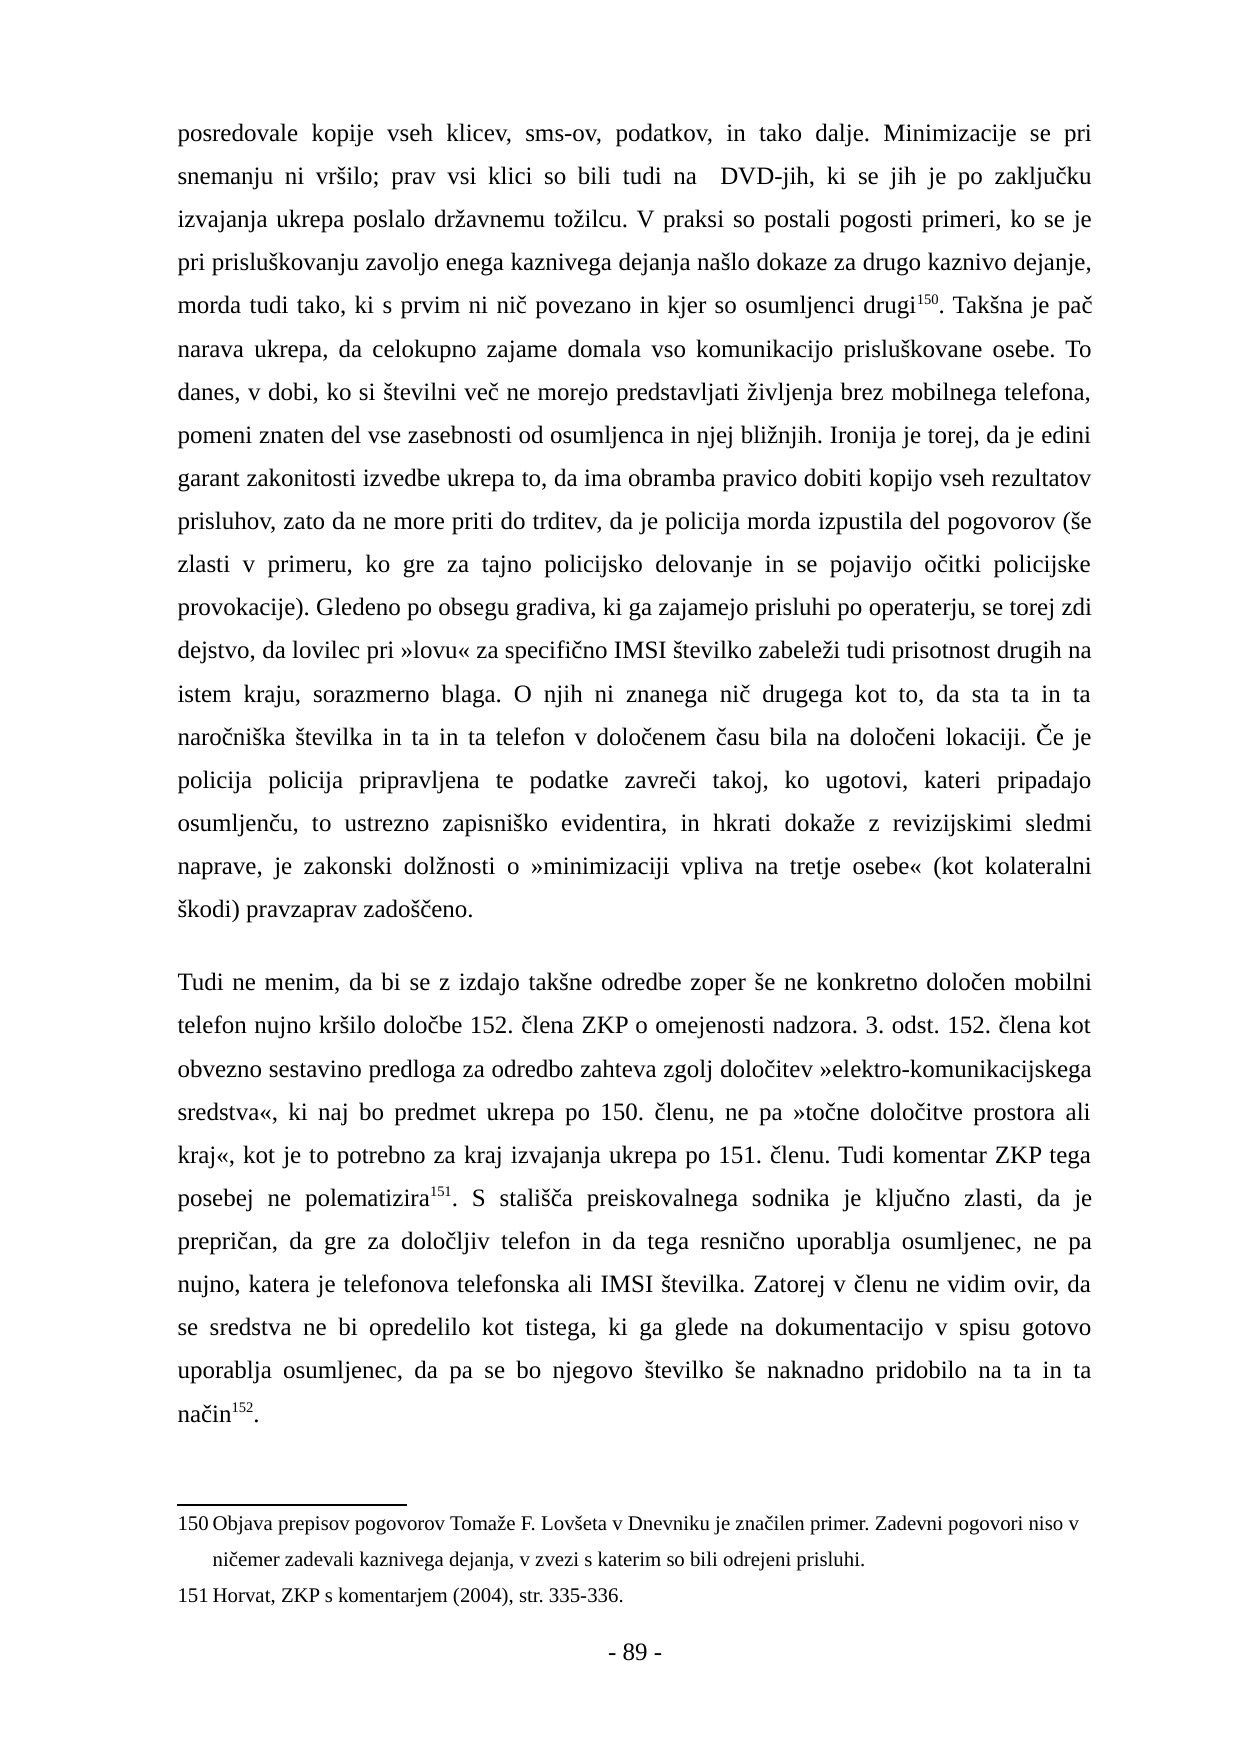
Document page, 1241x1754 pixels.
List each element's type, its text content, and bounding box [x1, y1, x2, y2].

text Horvat, ZKP s komentarjem (2004), str. 335-336. [177, 1583, 1093, 1607]
text posredovale kopije vseh klicev, sms-ov, podatkov, in tako dalje. Minimizacije se pri snemanju ni vršilo; prav vsi klici so bili tudi na DVD-jih, ki se jih je po zaključku izvajanja ukrepa poslalo državnemu tožilcu. V praksi so postali pogosti primeri, ko se je pri prisluškovanju zavoljo enega kaznivega dejanja našlo dokaze za drugo kaznivo dejanje, morda tudi tako, ki s prvim ni nič povezano in kjer so osumljenci drugi. Takšna je pač narava ukrepa, da celokupno zajame domala vso komunikacijo prisluškovane osebe. To danes, v dobi, ko si številni več ne morejo predstavljati življenja brez mobilnega telefona, pomeni znaten del vse zasebnosti od osumljenca in njej bližnjih. Ironija je torej, da je edini garant zakonitosti izvedbe ukrepa to, da ima obramba pravico dobiti kopijo vseh rezultatov prisluhov, zato da ne more priti do trditev, da je policija morda izpustila del pogovorov (še zlasti v primeru, ko gre za tajno policijsko delovanje in se pojavijo očitki policijske provokacije). Gledeno po obsegu gradiva, ki ga zajamejo prisluhi po operaterju, se torej zdi dejstvo, da lovilec pri »lovu« za specifično IMSI številko zabeleži tudi prisotnost drugih na istem kraju, sorazmerno blaga. O njih ni znanega nič drugega kot to, da sta ta in ta naročniška številka in ta in ta telefon v določenem času bila na določeni lokaciji. Če je policija policija pripravljena te podatke zavreči takoj, ko ugotovi, kateri pripadajo osumljenču, to ustrezno zapisniško evidentira, in hkrati dokaže z revizijskimi sledmi naprave, je zakonski dolžnosti o »minimizaciji vpliva na tretje osebe« (kot kolateralni škodi) pravzaprav zadoščeno. [177, 118, 1093, 923]
text Tudi ne menim, da bi se z izdajo takšne odredbe zoper še ne konkretno določen mobilni telefon nujno kršilo določbe 152. člena ZKP o omejenosti nadzora. 3. odst. 152. člena kot obvezno sestavino predloga za odredbo zahteva zgolj določitev »elektro-komunikacijskega sredstva«, ki naj bo predmet ukrepa po 150. členu, ne pa »točne določitve prostora ali kraj«, kot je to potrebno za kraj izvajanja ukrepa po 151. členu. Tudi komentar ZKP tega posebej ne polematizira. S stališča preiskovalnega sodnika je ključno zlasti, da je prepričan, da gre za določljiv telefon in da tega resnično uporablja osumljenec, ne pa nujno, katera je telefonova telefonska ali IMSI številka. Zatorej v členu ne vidim ovir, da se sredstva ne bi opredelilo kot tistega, ki ga glede na dokumentacijo v spisu gotovo uporablja osumljenec, da pa se bo njegovo številko še naknadno pridobilo na ta in ta način. [177, 967, 1093, 1427]
text Objava prepisov pogovorov Tomaže F. Lovšeta v Dnevniku je značilen primer. Zadevni pogovori niso v ničemer zadevali kaznivega dejanja, v zvezi s katerim so bili odrejeni prisluhi. [177, 1511, 1093, 1571]
